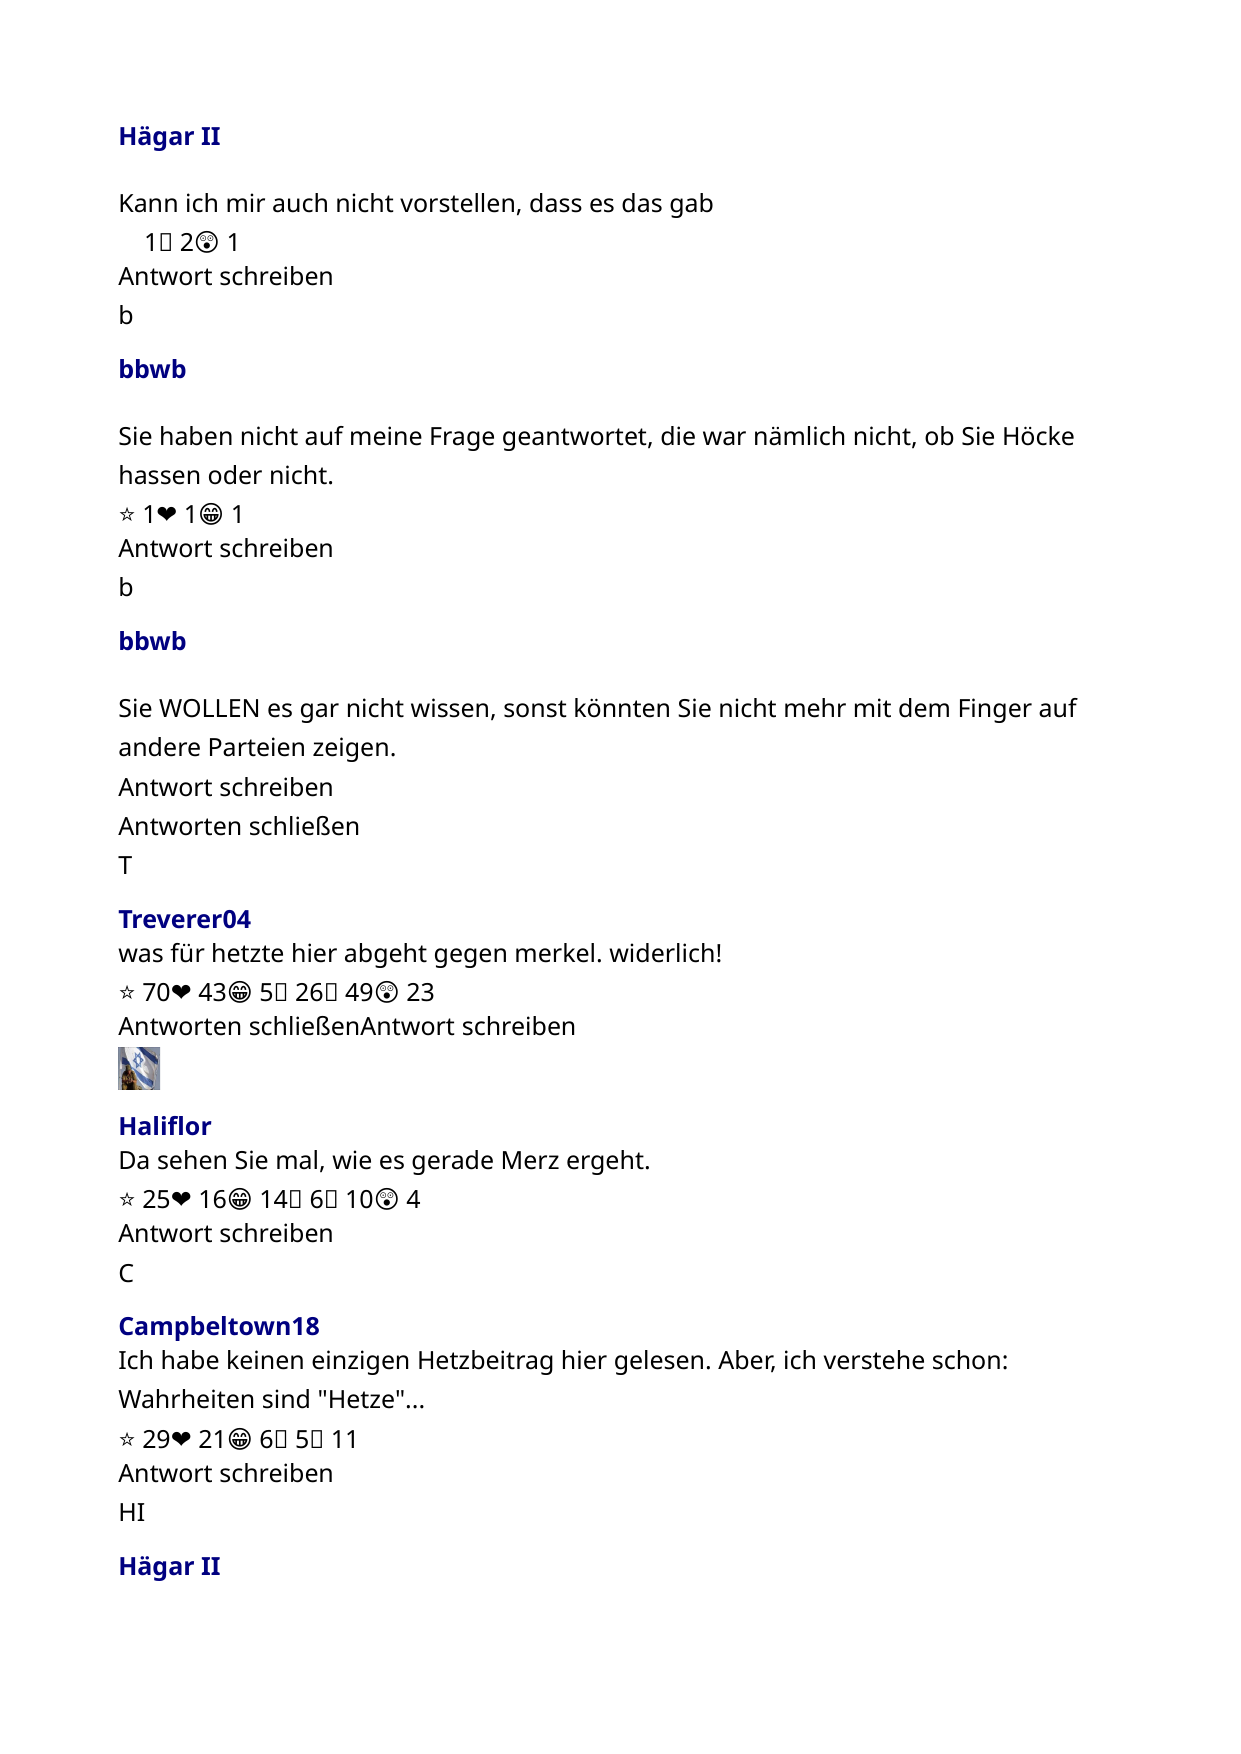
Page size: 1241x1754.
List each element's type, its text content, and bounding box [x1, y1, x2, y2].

text C [118, 1255, 1122, 1289]
text ⭐️ 70❤️ 43😁 5🙁 26🤨 49😲 23 [118, 974, 1122, 1008]
subtitle Treverer04 [118, 901, 1122, 935]
text b [118, 298, 1122, 332]
text T [118, 847, 1122, 882]
text Sie WOLLEN es gar nicht wissen, sonst könnten Sie nicht mehr mit dem Finger auf andere Parteien zeigen. [118, 691, 1122, 764]
text ⭐️ 1❤️ 1😁 1 [118, 497, 1122, 531]
text ⭐️ 29❤️ 21😁 6🙁 5🤨 11 [118, 1421, 1122, 1455]
text ⭐️ 25❤️ 16😁 14🙁 6🤨 10😲 4 [118, 1182, 1122, 1216]
text Antworten schließenAntwort schreiben [118, 1008, 1122, 1043]
text Antwort schreiben [118, 769, 1122, 803]
picture [118, 1047, 161, 1090]
text was für hetzte hier abgeht gegen merkel. widerlich! [118, 935, 1122, 969]
text Da sehen Sie mal, wie es gerade Merz ergeht. [118, 1143, 1122, 1177]
text b [118, 570, 1122, 604]
subtitle bbwb [118, 351, 1122, 385]
subtitle bbwb [118, 624, 1122, 658]
subtitle Haliflor [118, 1109, 1122, 1143]
text Antwort schreiben [118, 531, 1122, 565]
subtitle Hägar II [118, 1548, 1122, 1582]
text Antwort schreiben [118, 258, 1122, 292]
subtitle Campbeltown18 [118, 1309, 1122, 1343]
text Antwort schreiben [118, 1455, 1122, 1489]
subtitle Hägar II [118, 118, 1122, 152]
text Antwort schreiben [118, 1216, 1122, 1250]
text Kann ich mir auch nicht vorstellen, dass es das gab [118, 185, 1122, 219]
text Sie haben nicht auf meine Frage geantwortet, die war nämlich nicht, ob Sie Höcke hassen oder nicht. [118, 418, 1122, 492]
text Ich habe keinen einzigen Hetzbeitrag hier gelesen. Aber, ich verstehe schon: Wahrheiten sind "Hetze"... [118, 1343, 1122, 1416]
text Antworten schließen [118, 808, 1122, 842]
text 🙁 1🤨 2😲 1 [118, 224, 1122, 258]
text HI [118, 1494, 1122, 1529]
